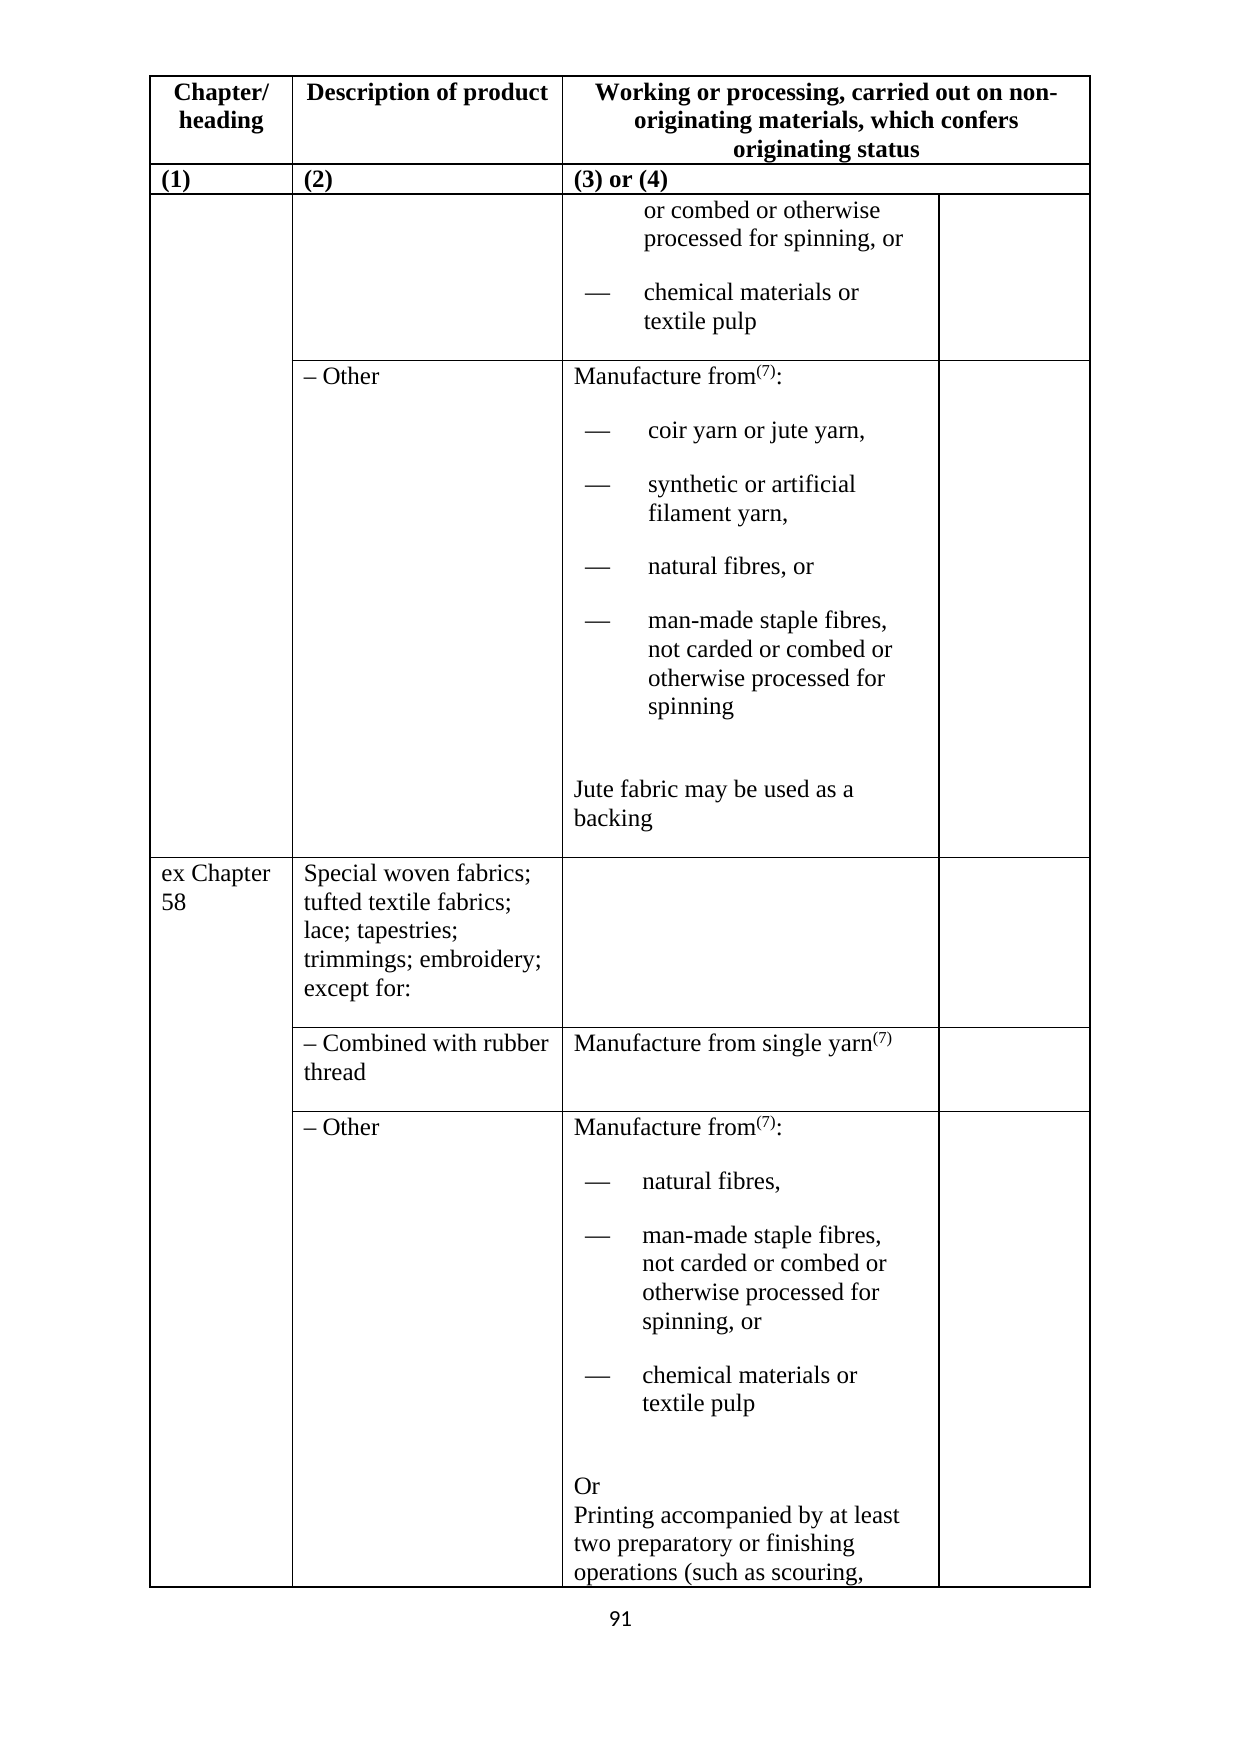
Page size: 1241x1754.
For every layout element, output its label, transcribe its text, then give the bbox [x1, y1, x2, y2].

table_cell synthetic or artificial filament yarn, [637, 469, 928, 551]
table_cell Manufacture from(7): Jute fabric may be used as a backing [563, 361, 938, 856]
table_header Chapter/ heading [151, 77, 292, 163]
table_cell – Combined with rubber thread [293, 1028, 562, 1111]
table_cell ex Chapter 58 [151, 858, 292, 1027]
table_cell [940, 195, 1089, 360]
table_cell Manufacture from single yarn(7) [563, 1028, 938, 1111]
table_cell — [574, 1360, 631, 1442]
table_header natural fibres, [631, 1166, 928, 1220]
table_cell – Other [293, 361, 562, 856]
table_cell [563, 858, 938, 1027]
table_cell [940, 858, 1089, 1027]
table_header or combed or otherwise processed for spinning, or [632, 195, 928, 277]
table_cell man-made staple fibres, not carded or combed or otherwise processed for spinning [637, 605, 928, 745]
table_cell [151, 1111, 292, 1586]
table_cell chemical materials or textile pulp [631, 1360, 928, 1442]
table_cell [563, 195, 938, 360]
table_cell — [574, 605, 637, 745]
table_cell [293, 195, 562, 360]
table_cell — [574, 551, 637, 605]
table_cell Manufacture from(7): Or Printing accompanied by at least two preparatory or finishing operations (such as scouring, [563, 1112, 938, 1586]
table_header coir yarn or jute yarn, [637, 415, 928, 469]
table_cell — [574, 469, 637, 551]
table_cell (1) [151, 165, 292, 193]
table_cell [151, 360, 292, 856]
table_cell – Other [293, 1112, 562, 1586]
table_cell Special woven fabrics; tufted textile fabrics; lace; tapestries; trimmings; embroidery; except for: [293, 858, 562, 1027]
table_cell [940, 1112, 1089, 1586]
table_cell [940, 1028, 1089, 1111]
table_cell — [574, 277, 632, 360]
table_header Working or processing, carried out on non-originating materials, which confers originating status [563, 77, 1089, 163]
table_cell man-made staple fibres, not carded or combed or otherwise processed for spinning, or [631, 1220, 928, 1360]
table_header [574, 195, 632, 277]
table_header — [574, 415, 637, 469]
table_cell [151, 1027, 292, 1111]
table_header Description of product [293, 77, 562, 163]
table_cell chemical materials or textile pulp [632, 277, 928, 360]
table_cell [151, 195, 292, 360]
table_cell [940, 361, 1089, 856]
table_cell (2) [293, 165, 562, 193]
table_header — [574, 1166, 631, 1220]
table_cell (3) or (4) [563, 165, 1089, 193]
table_cell natural fibres, or [637, 551, 928, 605]
table_cell — [574, 1220, 631, 1360]
